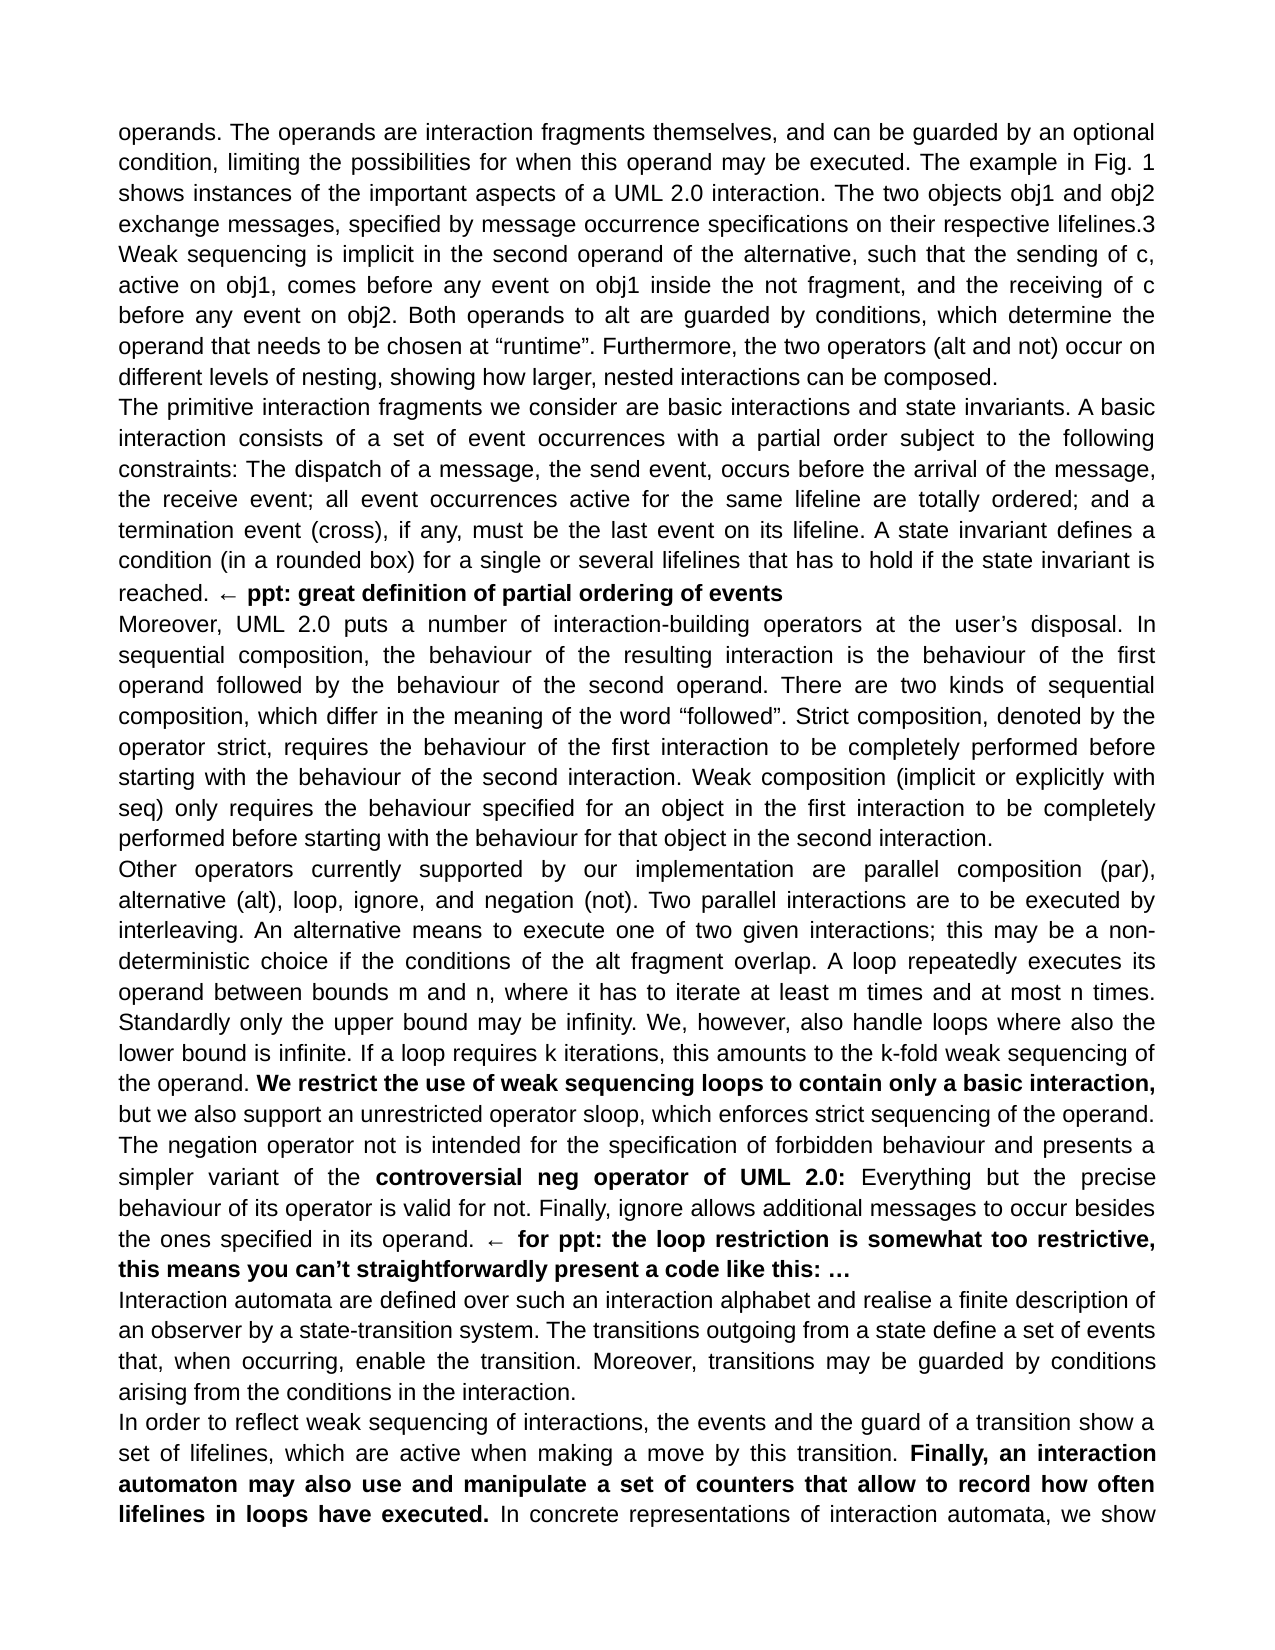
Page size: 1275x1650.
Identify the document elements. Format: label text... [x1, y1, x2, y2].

text The negation operator not is intended for the specification of forbidden behaviour and presents a simpler variant of the controversial neg operator of UML 2.0: Everything but the precise behaviour of its operator is valid for not. Finally, ignore allows additional messages to occur besides the ones specified in its operand. ← for ppt: the loop restriction is somewhat too restrictive, this means you can’t straightforwardly present a code like this: … [118, 1131, 1157, 1282]
text operands. The operands are interaction fragments themselves, and can be guarded by an optional condition, limiting the possibilities for when this operand may be executed. The example in Fig. 1 shows instances of the important aspects of a UML 2.0 interaction. The two objects obj1 and obj2 exchange messages, specified by message occurrence specifications on their respective lifelines.3 Weak sequencing is implicit in the second operand of the alternative, such that the sending of c, active on obj1, comes before any event on obj1 inside the not fragment, and the receiving of c before any event on obj2. Both operands to alt are guarded by conditions, which determine the operand that needs to be chosen at “runtime”. Furthermore, the two operators (alt and not) occur on different levels of nesting, showing how larger, nested interactions can be composed. [118, 118, 1157, 390]
text In order to reflect weak sequencing of interactions, the events and the guard of a transition show a set of lifelines, which are active when making a move by this transition. Finally, an interaction automaton may also use and manipulate a set of counters that allow to record how often lifelines in loops have executed. In concrete representations of interaction automata, we show [118, 1409, 1157, 1527]
text Interaction automata are defined over such an interaction alphabet and realise a finite description of an observer by a state-transition system. The transitions outgoing from a state define a set of events that, when occurring, enable the transition. Moreover, transitions may be guarded by conditions arising from the conditions in the interaction. [118, 1286, 1157, 1405]
text Moreover, UML 2.0 puts a number of interaction-building operators at the user’s disposal. In sequential composition, the behaviour of the resulting interaction is the behaviour of the first operand followed by the behaviour of the second operand. There are two kinds of sequential composition, which differ in the meaning of the word “followed”. Strict composition, denoted by the operator strict, requires the behaviour of the first interaction to be completely performed before starting with the behaviour of the second interaction. Weak composition (implicit or explicitly with seq) only requires the behaviour specified for an object in the first interaction to be completely performed before starting with the behaviour for that object in the second interaction. [118, 610, 1157, 852]
text The primitive interaction fragments we consider are basic interactions and state invariants. A basic interaction consists of a set of event occurrences with a partial order subject to the following constraints: The dispatch of a message, the send event, occurs before the arrival of the message, the receive event; all event occurrences active for the same lifeline are totally ordered; and a termination event (cross), if any, must be the last event on its lifeline. A state invariant defines a condition (in a rounded box) for a single or several lifelines that has to hold if the state invariant is reached. ← ppt: great definition of partial ordering of events [118, 394, 1157, 606]
text Other operators currently supported by our implementation are parallel composition (par), alternative (alt), loop, ignore, and negation (not). Two parallel interactions are to be executed by interleaving. An alternative means to execute one of two given interactions; this may be a non-deterministic choice if the conditions of the alt fragment overlap. A loop repeatedly executes its operand between bounds m and n, where it has to iterate at least m times and at most n times. Standardly only the upper bound may be infinity. We, however, also handle loops where also the lower bound is infinite. If a loop requires k iterations, this amounts to the k-fold weak sequencing of the operand. We restrict the use of weak sequencing loops to contain only a basic interaction, but we also support an unrestricted operator sloop, which enforces strict sequencing of the operand. [118, 855, 1157, 1127]
